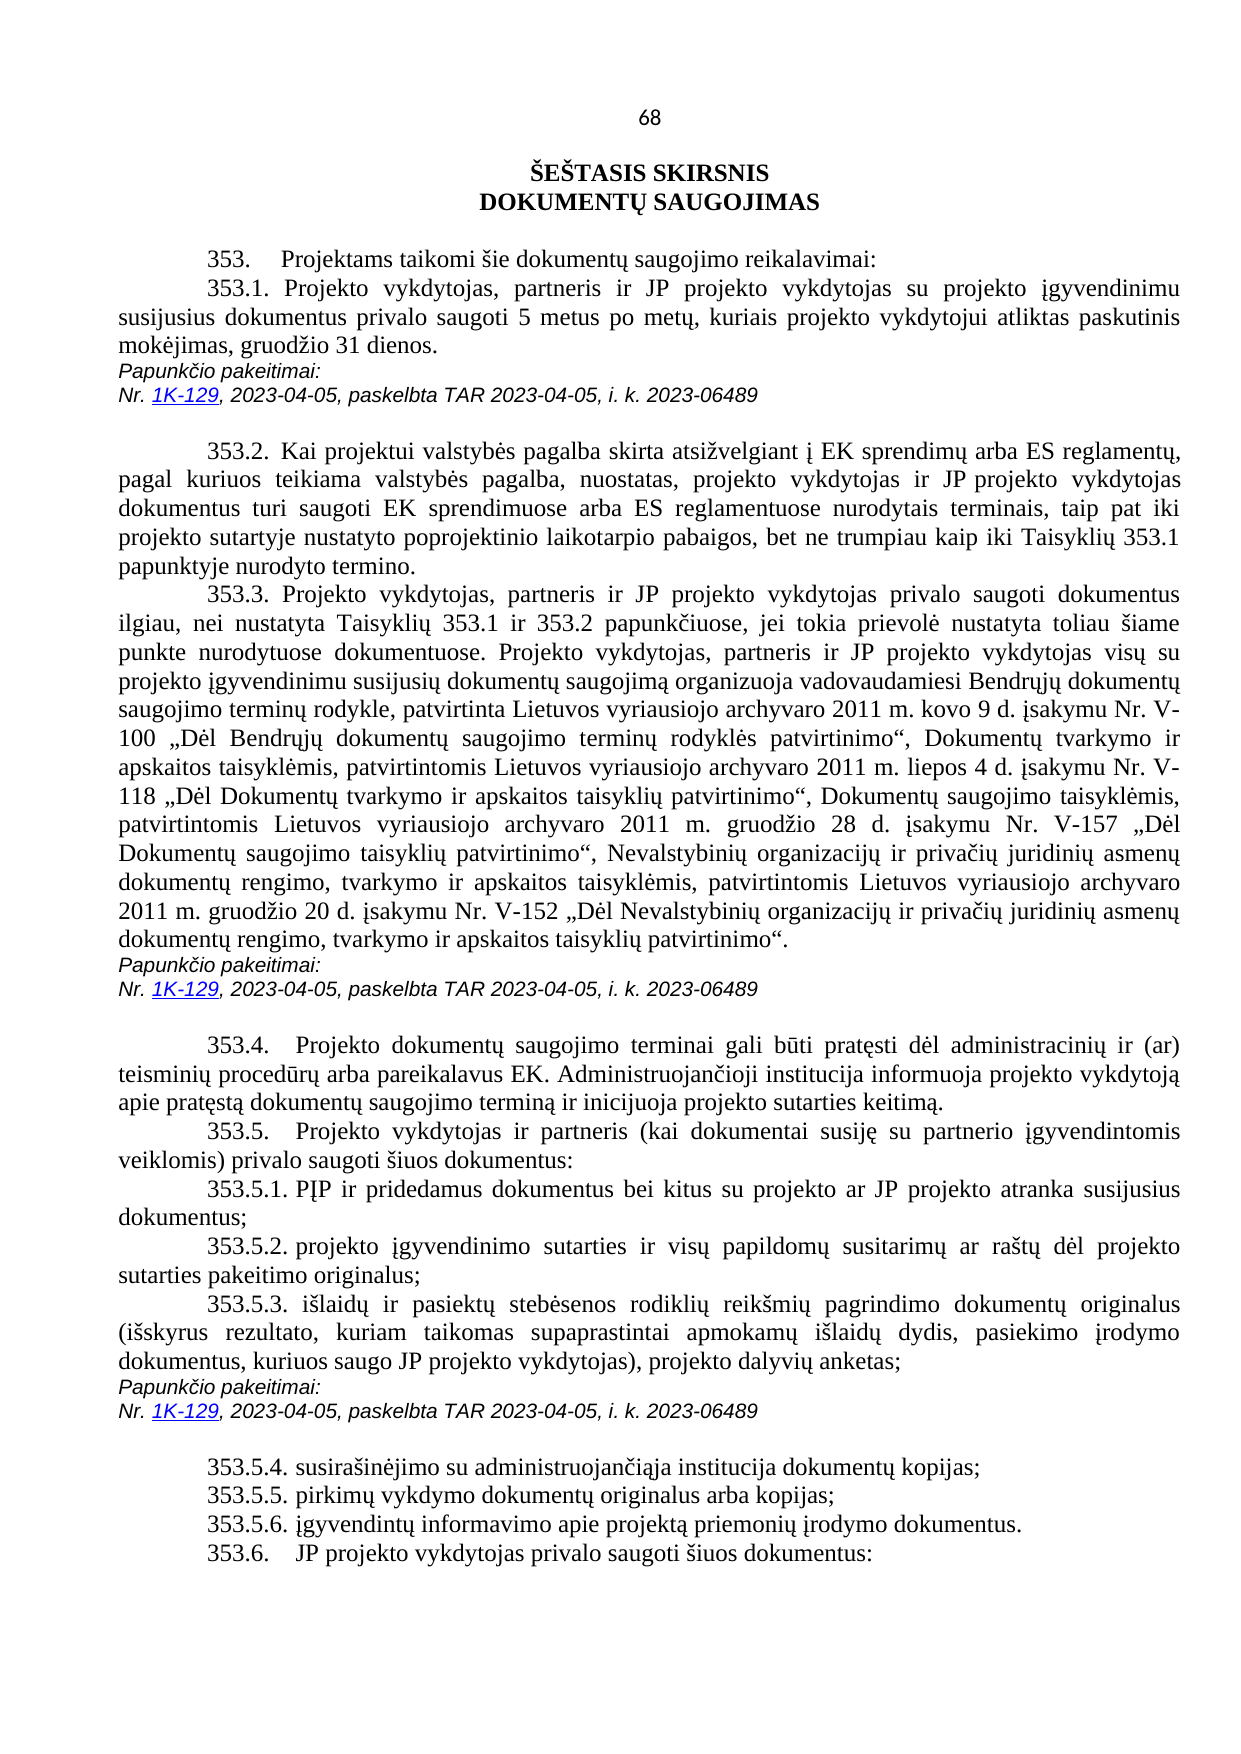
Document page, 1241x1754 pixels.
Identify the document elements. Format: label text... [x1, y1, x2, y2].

text 353.5. Projekto vykdytojas ir partneris (kai dokumentai susiję su partnerio įgyvendintomis veiklomis) privalo saugoti šiuos dokumentus: [118, 1116, 1181, 1174]
text 353.5.1. PĮP ir pridedamus dokumentus bei kitus su projekto ar JP projekto atranka susijusius dokumentus; [118, 1174, 1181, 1231]
text 353.5.6. įgyvendintų informavimo apie projektą priemonių įrodymo dokumentus. [118, 1509, 1181, 1538]
text Papunkčio pakeitimai: [118, 953, 1181, 977]
text 353.2. Kai projektui valstybės pagalba skirta atsižvelgiant į EK sprendimų arba ES reglamentų, pagal kuriuos teikiama valstybės pagalba, nuostatas, projekto vykdytojas ir JP projekto vykdytojas dokumentus turi saugoti EK sprendimuose arba ES reglamentuose nurodytais terminais, taip pat iki projekto sutartyje nustatyto poprojektinio laikotarpio pabaigos, bet ne trumpiau kaip iki Taisyklių 353.1 papunktyje nurodyto termino. [118, 436, 1181, 579]
text 353. Projektams taikomi šie dokumentų saugojimo reikalavimai: [118, 244, 1181, 273]
text Papunkčio pakeitimai: [118, 1375, 1181, 1399]
text 353.5.2. projekto įgyvendinimo sutarties ir visų papildomų susitarimų ar raštų dėl projekto sutarties pakeitimo originalus; [118, 1231, 1181, 1289]
text 353.3. Projekto vykdytojas, partneris ir JP projekto vykdytojas privalo saugoti dokumentus ilgiau, nei nustatyta Taisyklių 353.1 ir 353.2 papunkčiuose, jei tokia prievolė nustatyta toliau šiame punkte nurodytuose dokumentuose. Projekto vykdytojas, partneris ir JP projekto vykdytojas visų su projekto įgyvendinimu susijusių dokumentų saugojimą organizuoja vadovaudamiesi Bendrųjų dokumentų saugojimo terminų rodykle, patvirtinta Lietuvos vyriausiojo archyvaro 2011 m. kovo 9 d. įsakymu Nr. V-100 „Dėl Bendrųjų dokumentų saugojimo terminų rodyklės patvirtinimo“, Dokumentų tvarkymo ir apskaitos taisyklėmis, patvirtintomis Lietuvos vyriausiojo archyvaro 2011 m. liepos 4 d. įsakymu Nr. V-118 „Dėl Dokumentų tvarkymo ir apskaitos taisyklių patvirtinimo“, Dokumentų saugojimo taisyklėmis, patvirtintomis Lietuvos vyriausiojo archyvaro 2011 m. gruodžio 28 d. įsakymu Nr. V-157 „Dėl Dokumentų saugojimo taisyklių patvirtinimo“, Nevalstybinių organizacijų ir privačių juridinių asmenų dokumentų rengimo, tvarkymo ir apskaitos taisyklėmis, patvirtintomis Lietuvos vyriausiojo archyvaro 2011 m. gruodžio 20 d. įsakymu Nr. V-152 „Dėl Nevalstybinių organizacijų ir privačių juridinių asmenų dokumentų rengimo, tvarkymo ir apskaitos taisyklių patvirtinimo“. [118, 579, 1181, 953]
text 353.6. JP projekto vykdytojas privalo saugoti šiuos dokumentus: [118, 1538, 1181, 1567]
text Nr. 1K-129, 2023-04-05, paskelbta TAR 2023-04-05, i. k. 2023-06489 [118, 1399, 1181, 1423]
text Nr. 1K-129, 2023-04-05, paskelbta TAR 2023-04-05, i. k. 2023-06489 [118, 383, 1181, 407]
text 353.5.3. išlaidų ir pasiektų stebėsenos rodiklių reikšmių pagrindimo dokumentų originalus (išskyrus rezultato, kuriam taikomas supaprastintai apmokamų išlaidų dydis, pasiekimo įrodymo dokumentus, kuriuos saugo JP projekto vykdytojas), projekto dalyvių anketas; [118, 1289, 1181, 1375]
text 353.1. Projekto vykdytojas, partneris ir JP projekto vykdytojas su projekto įgyvendinimu susijusius dokumentus privalo saugoti 5 metus po metų, kuriais projekto vykdytojui atliktas paskutinis mokėjimas, gruodžio 31 dienos. [118, 273, 1181, 359]
text 353.5.4. susirašinėjimo su administruojančiąja institucija dokumentų kopijas; [118, 1452, 1181, 1480]
text Nr. 1K-129, 2023-04-05, paskelbta TAR 2023-04-05, i. k. 2023-06489 [118, 977, 1181, 1001]
text 353.4. Projekto dokumentų saugojimo terminai gali būti pratęsti dėl administracinių ir (ar) teisminių procedūrų arba pareikalavus EK. Administruojančioji institucija informuoja projekto vykdytoją apie pratęstą dokumentų saugojimo terminą ir inicijuoja projekto sutarties keitimą. [118, 1030, 1181, 1116]
subtitle DOKUMENTŲ SAUGOJIMAS [118, 187, 1181, 215]
text Papunkčio pakeitimai: [118, 359, 1181, 383]
text 353.5.5. pirkimų vykdymo dokumentų originalus arba kopijas; [118, 1480, 1181, 1509]
subtitle ŠEŠTASIS SKIRSNIS [118, 158, 1181, 187]
